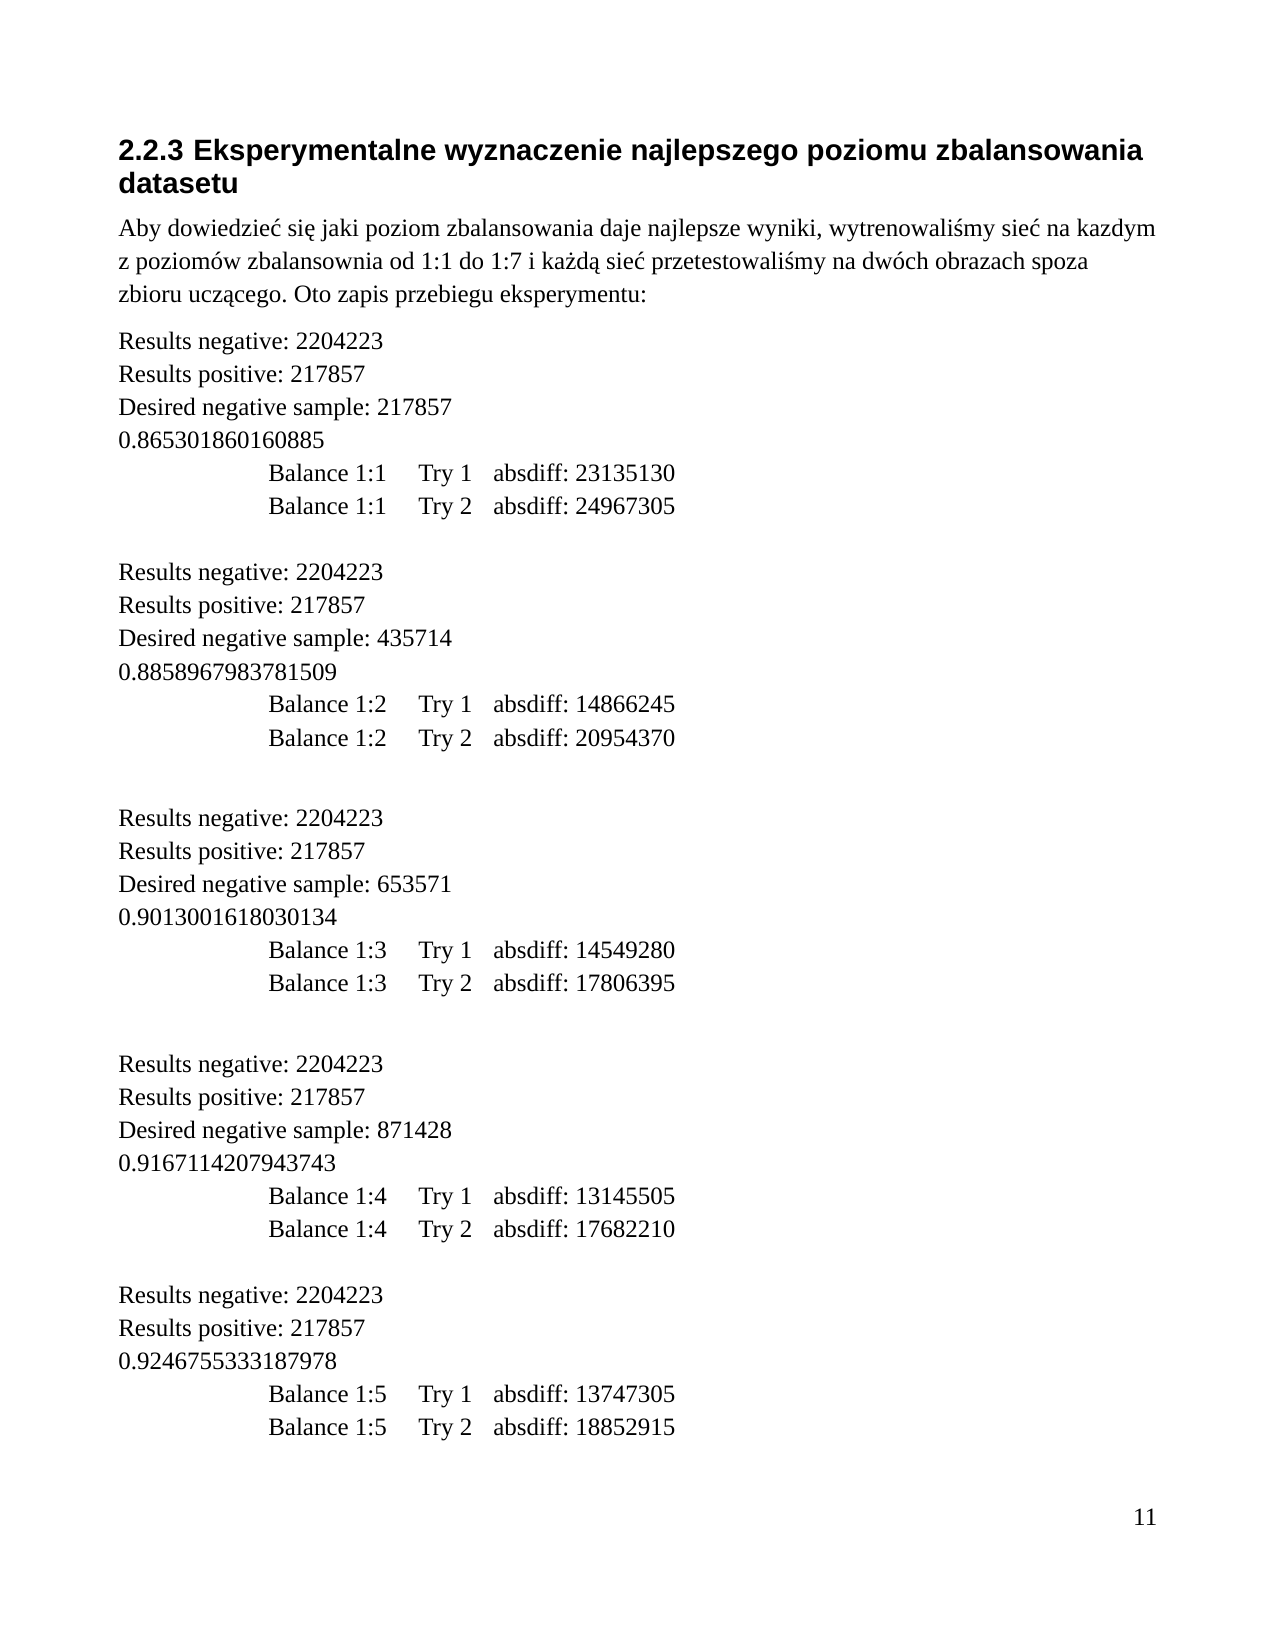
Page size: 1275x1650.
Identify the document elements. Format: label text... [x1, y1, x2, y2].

text Results negative: 2204223 Results positive: 217857 Desired negative sample: 217857 0.865301860160885 Balance 1:1 Try 1 absdiff: 23135130 Balance 1:1 Try 2 absdiff: 24967305 Results negative: 2204223 Results positive: 217857 Desired negative sample: 435714 0.8858967983781509 Balance 1:2 Try 1 absdiff: 14866245 Balance 1:2 Try 2 absdiff: 20954370 [118, 326, 1157, 751]
text Results negative: 2204223 Results positive: 217857 Desired negative sample: 653571 0.9013001618030134 Balance 1:3 Try 1 absdiff: 14549280 Balance 1:3 Try 2 absdiff: 17806395 [118, 770, 1157, 997]
text Results negative: 2204223 Results positive: 217857 Desired negative sample: 871428 0.9167114207943743 Balance 1:4 Try 1 absdiff: 13145505 Balance 1:4 Try 2 absdiff: 17682210 Results negative: 2204223 Results positive: 217857 0.9246755333187978 Balance 1:5 Try 1 absdiff: 13747305 Balance 1:5 Try 2 absdiff: 18852915 [118, 1016, 1157, 1441]
text Aby dowiedzieć się jaki poziom zbalansowania daje najlepsze wyniki, wytrenowaliśmy sieć na kazdym z poziomów zbalansownia od 1:1 do 1:7 i każdą sieć przetestowaliśmy na dwóch obrazach spoza zbioru uczącego. Oto zapis przebiegu eksperymentu: [118, 213, 1157, 307]
subtitle Eksperymentalne wyznaczenie najlepszego poziomu zbalansowania datasetu [118, 133, 1157, 200]
